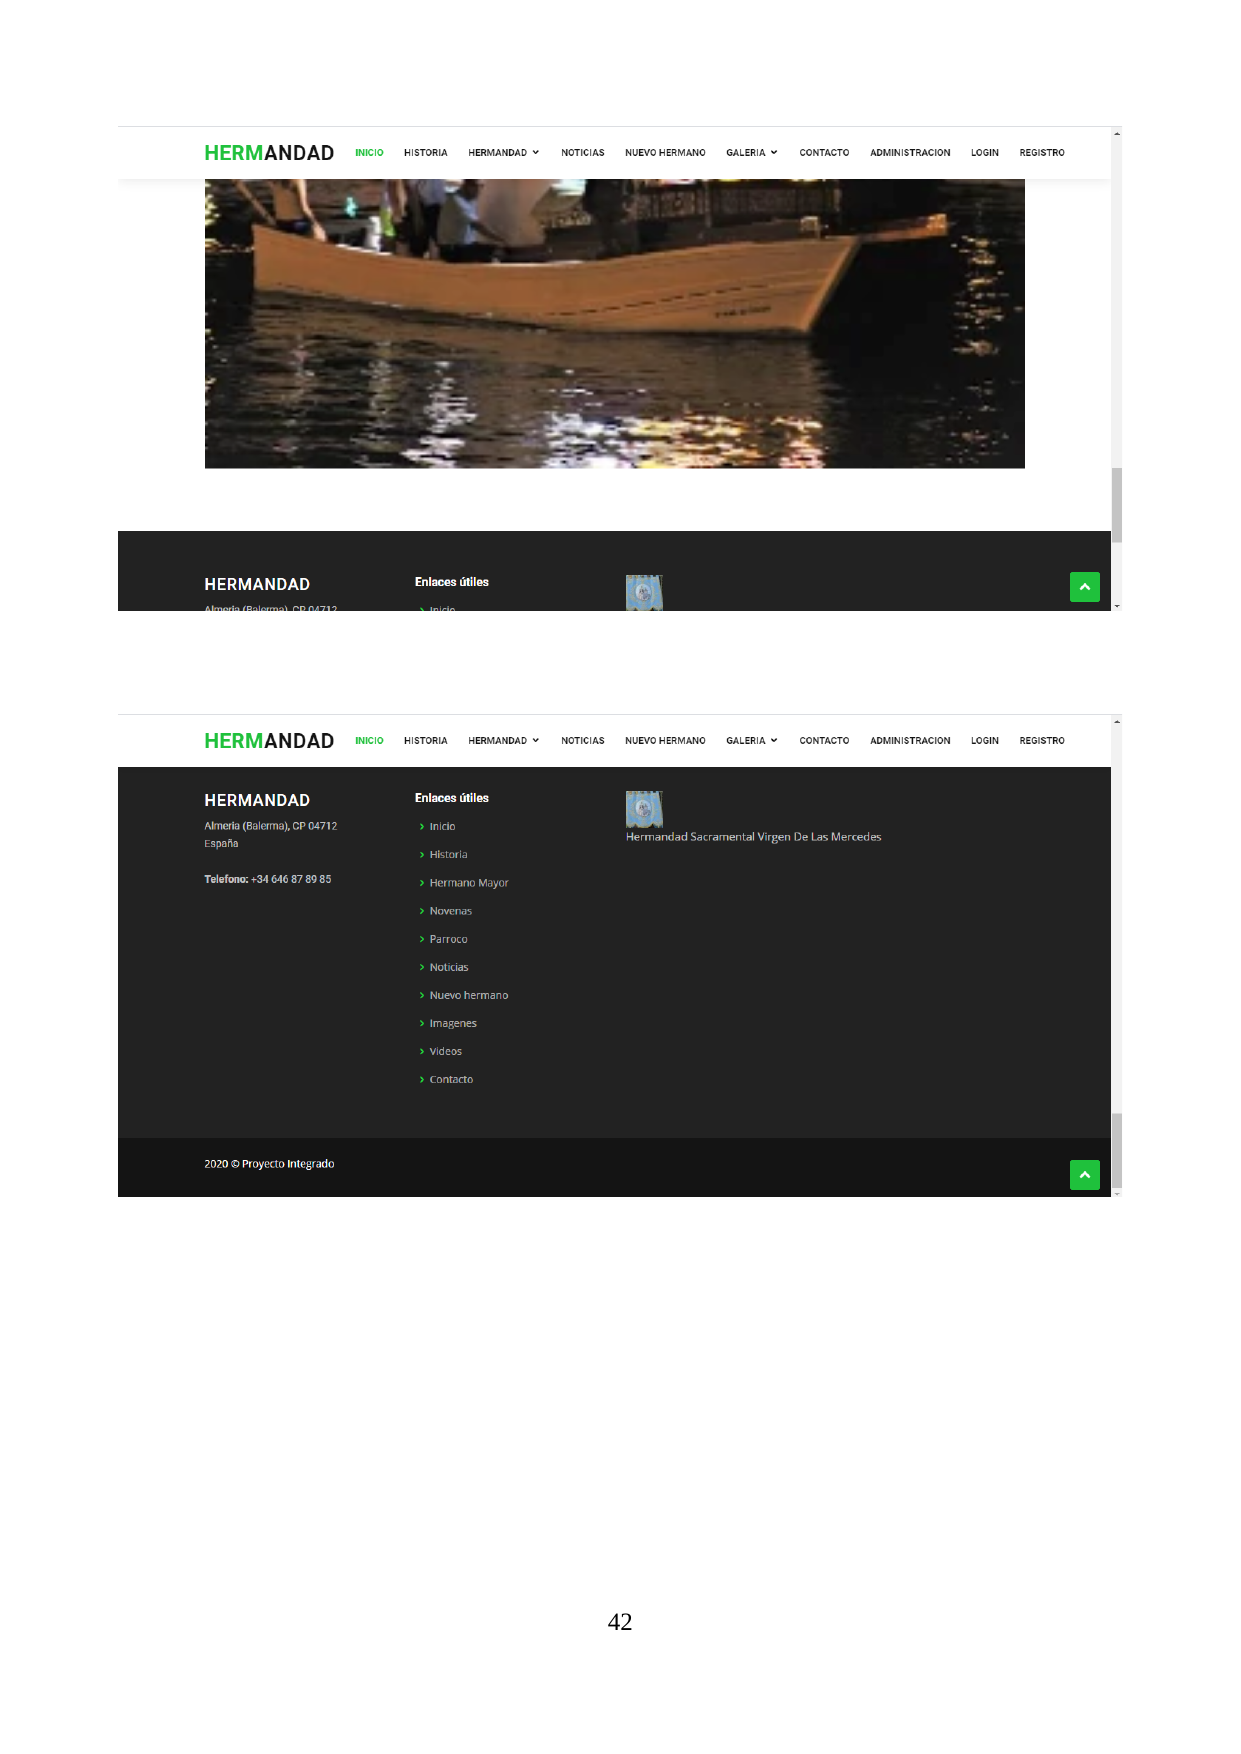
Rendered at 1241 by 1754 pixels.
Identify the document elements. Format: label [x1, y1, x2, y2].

picture [118, 712, 1123, 1197]
picture [118, 123, 1123, 611]
